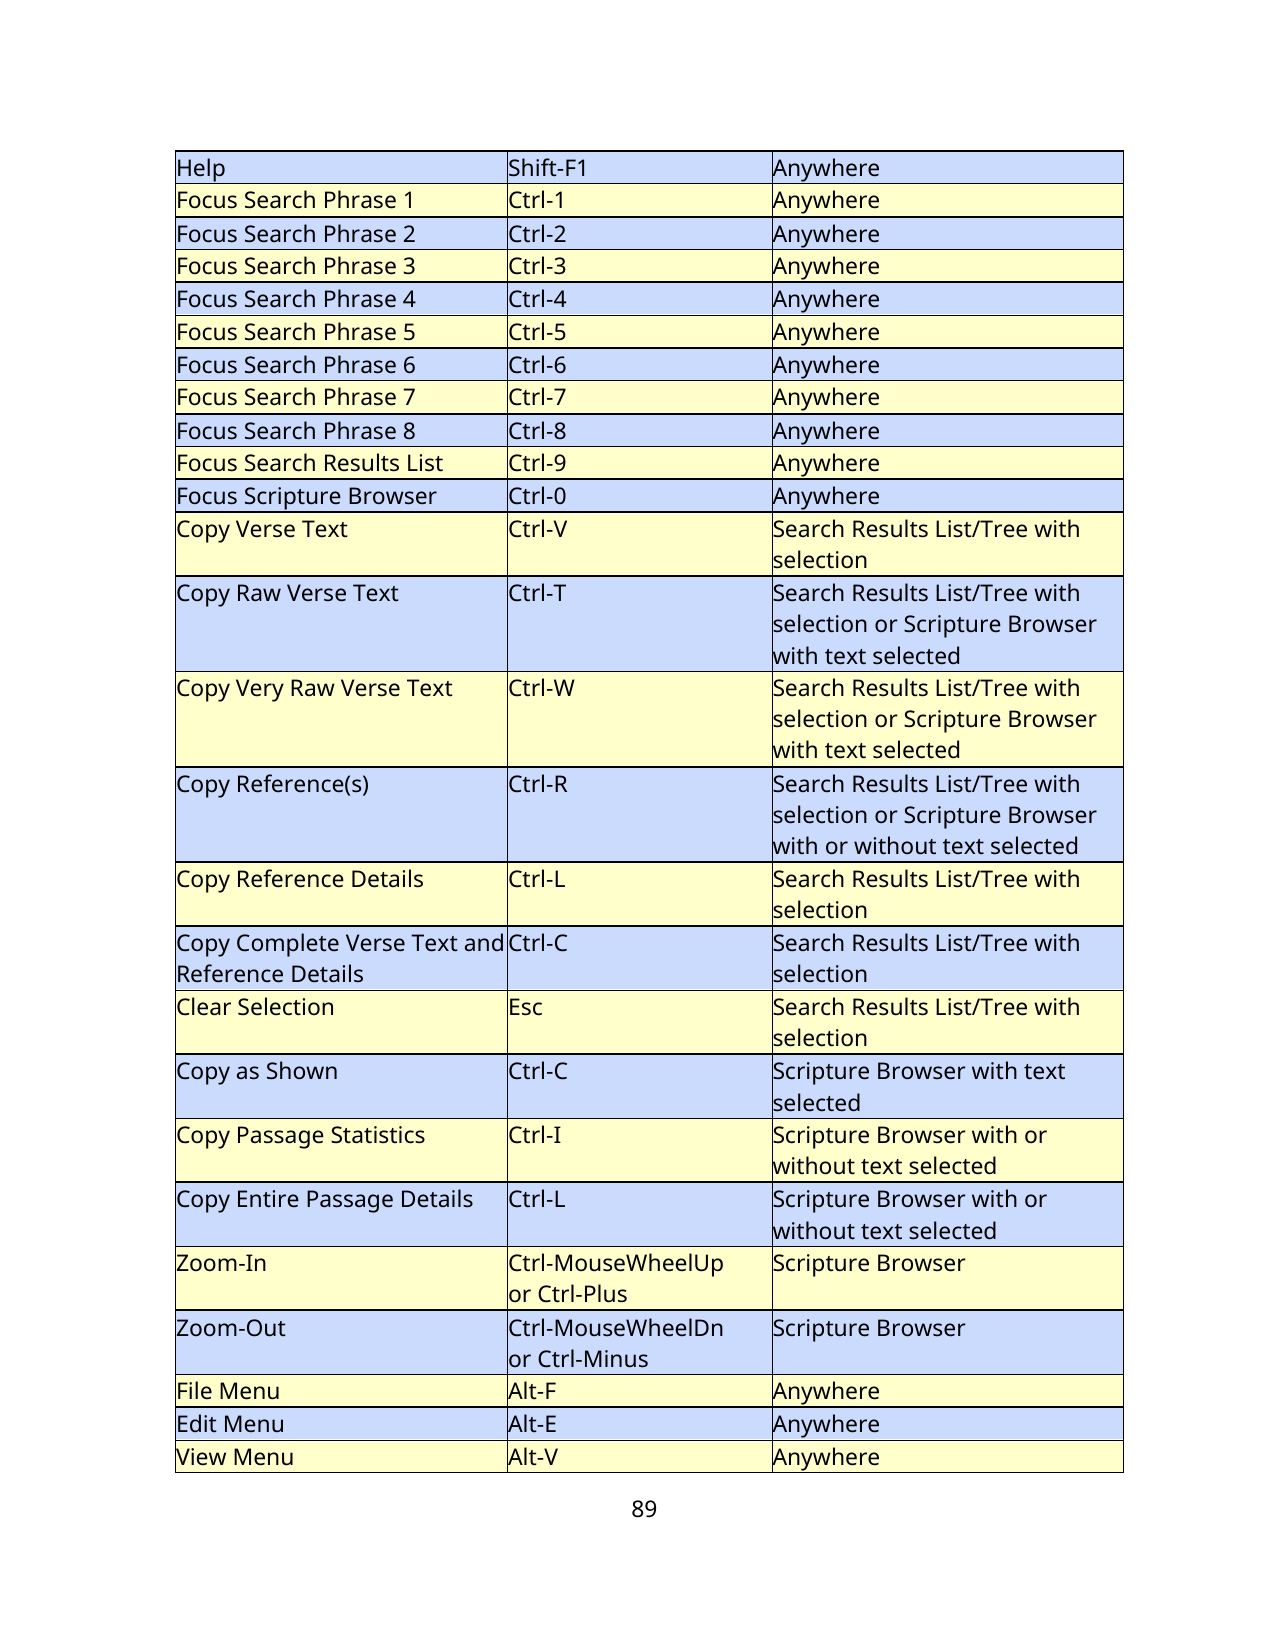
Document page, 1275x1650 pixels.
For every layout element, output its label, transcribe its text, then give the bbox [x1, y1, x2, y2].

table_cell Focus Search Phrase 4 [176, 283, 507, 314]
table_cell Ctrl-1 [508, 184, 772, 216]
table_cell Ctrl-W [508, 672, 772, 766]
table_cell Focus Search Phrase 8 [176, 415, 507, 446]
table_cell Ctrl-C [508, 1055, 772, 1118]
table_cell Ctrl-9 [508, 447, 772, 478]
table_cell Focus Search Phrase 3 [176, 250, 507, 281]
table_cell Anywhere [773, 283, 1123, 314]
table_cell Anywhere [773, 250, 1123, 281]
table_cell File Menu [176, 1375, 507, 1406]
table_cell Anywhere [773, 480, 1123, 511]
table_cell Ctrl-MouseWheelDn or Ctrl-Minus [508, 1311, 772, 1374]
table_cell Ctrl-7 [508, 381, 772, 412]
table_cell Alt-F [508, 1375, 772, 1406]
table_cell Ctrl-L [508, 863, 772, 925]
table_cell Ctrl-L [508, 1183, 772, 1246]
table_cell Ctrl-I [508, 1119, 772, 1181]
table_cell Ctrl-R [508, 768, 772, 861]
table_cell Ctrl-V [508, 513, 772, 575]
table_cell Search Results List/Tree with selection [773, 927, 1123, 989]
table_cell Anywhere [773, 1408, 1123, 1439]
table_cell Copy Very Raw Verse Text [176, 672, 507, 766]
table_cell Copy Reference(s) [176, 768, 507, 861]
table_cell Copy Reference Details [176, 863, 507, 925]
table_cell Ctrl-5 [508, 316, 772, 347]
table_cell Clear Selection [176, 991, 507, 1053]
table_cell Scripture Browser with or without text selected [773, 1119, 1123, 1181]
table_cell Alt-E [508, 1408, 772, 1439]
table_cell Search Results List/Tree with selection [773, 991, 1123, 1053]
table_cell Copy Passage Statistics [176, 1119, 507, 1181]
table_cell Copy Verse Text [176, 513, 507, 575]
table_cell Search Results List/Tree with selection [773, 863, 1123, 925]
table_cell Anywhere [773, 447, 1123, 478]
table_cell Zoom-Out [176, 1311, 507, 1374]
table_cell Ctrl-4 [508, 283, 772, 314]
table_cell Ctrl-T [508, 577, 772, 671]
table_cell Focus Search Phrase 5 [176, 316, 507, 347]
table_cell Copy as Shown [176, 1055, 507, 1118]
table_cell Anywhere [773, 1441, 1123, 1472]
table_cell Alt-V [508, 1441, 772, 1472]
table_cell Anywhere [773, 152, 1123, 183]
table_cell Anywhere [773, 349, 1123, 380]
table_cell Anywhere [773, 218, 1123, 249]
table_cell Ctrl-0 [508, 480, 772, 511]
table_cell Scripture Browser [773, 1247, 1123, 1309]
table_cell Esc [508, 991, 772, 1053]
table_cell Focus Search Results List [176, 447, 507, 478]
table_cell Ctrl-2 [508, 218, 772, 249]
table_cell Search Results List/Tree with selection or Scripture Browser with text selected [773, 577, 1123, 671]
table_cell Ctrl-MouseWheelUp or Ctrl-Plus [508, 1247, 772, 1309]
table_cell Scripture Browser with text selected [773, 1055, 1123, 1118]
table_cell Focus Search Phrase 6 [176, 349, 507, 380]
table_cell Ctrl-3 [508, 250, 772, 281]
table_cell Search Results List/Tree with selection or Scripture Browser with or without text selected [773, 768, 1123, 861]
table_cell Focus Search Phrase 7 [176, 381, 507, 412]
table_cell Ctrl-C [508, 927, 772, 989]
table_cell Scripture Browser with or without text selected [773, 1183, 1123, 1246]
table_cell Ctrl-6 [508, 349, 772, 380]
table_cell Copy Complete Verse Text and Reference Details [176, 927, 507, 989]
table_cell Copy Raw Verse Text [176, 577, 507, 671]
table_cell Shift-F1 [508, 152, 772, 183]
table_cell Edit Menu [176, 1408, 507, 1439]
table_cell Anywhere [773, 415, 1123, 446]
table_cell Focus Search Phrase 1 [176, 184, 507, 216]
table_cell Search Results List/Tree with selection or Scripture Browser with text selected [773, 672, 1123, 766]
table_cell Help [176, 152, 507, 183]
table_cell Focus Search Phrase 2 [176, 218, 507, 249]
table_cell Scripture Browser [773, 1311, 1123, 1374]
table_cell View Menu [176, 1441, 507, 1472]
table_cell Ctrl-8 [508, 415, 772, 446]
table_cell Anywhere [773, 184, 1123, 216]
table_cell Anywhere [773, 316, 1123, 347]
table_cell Anywhere [773, 1375, 1123, 1406]
table_cell Search Results List/Tree with selection [773, 513, 1123, 575]
table_cell Anywhere [773, 381, 1123, 412]
table_cell Copy Entire Passage Details [176, 1183, 507, 1246]
table_cell Zoom-In [176, 1247, 507, 1309]
table_cell Focus Scripture Browser [176, 480, 507, 511]
